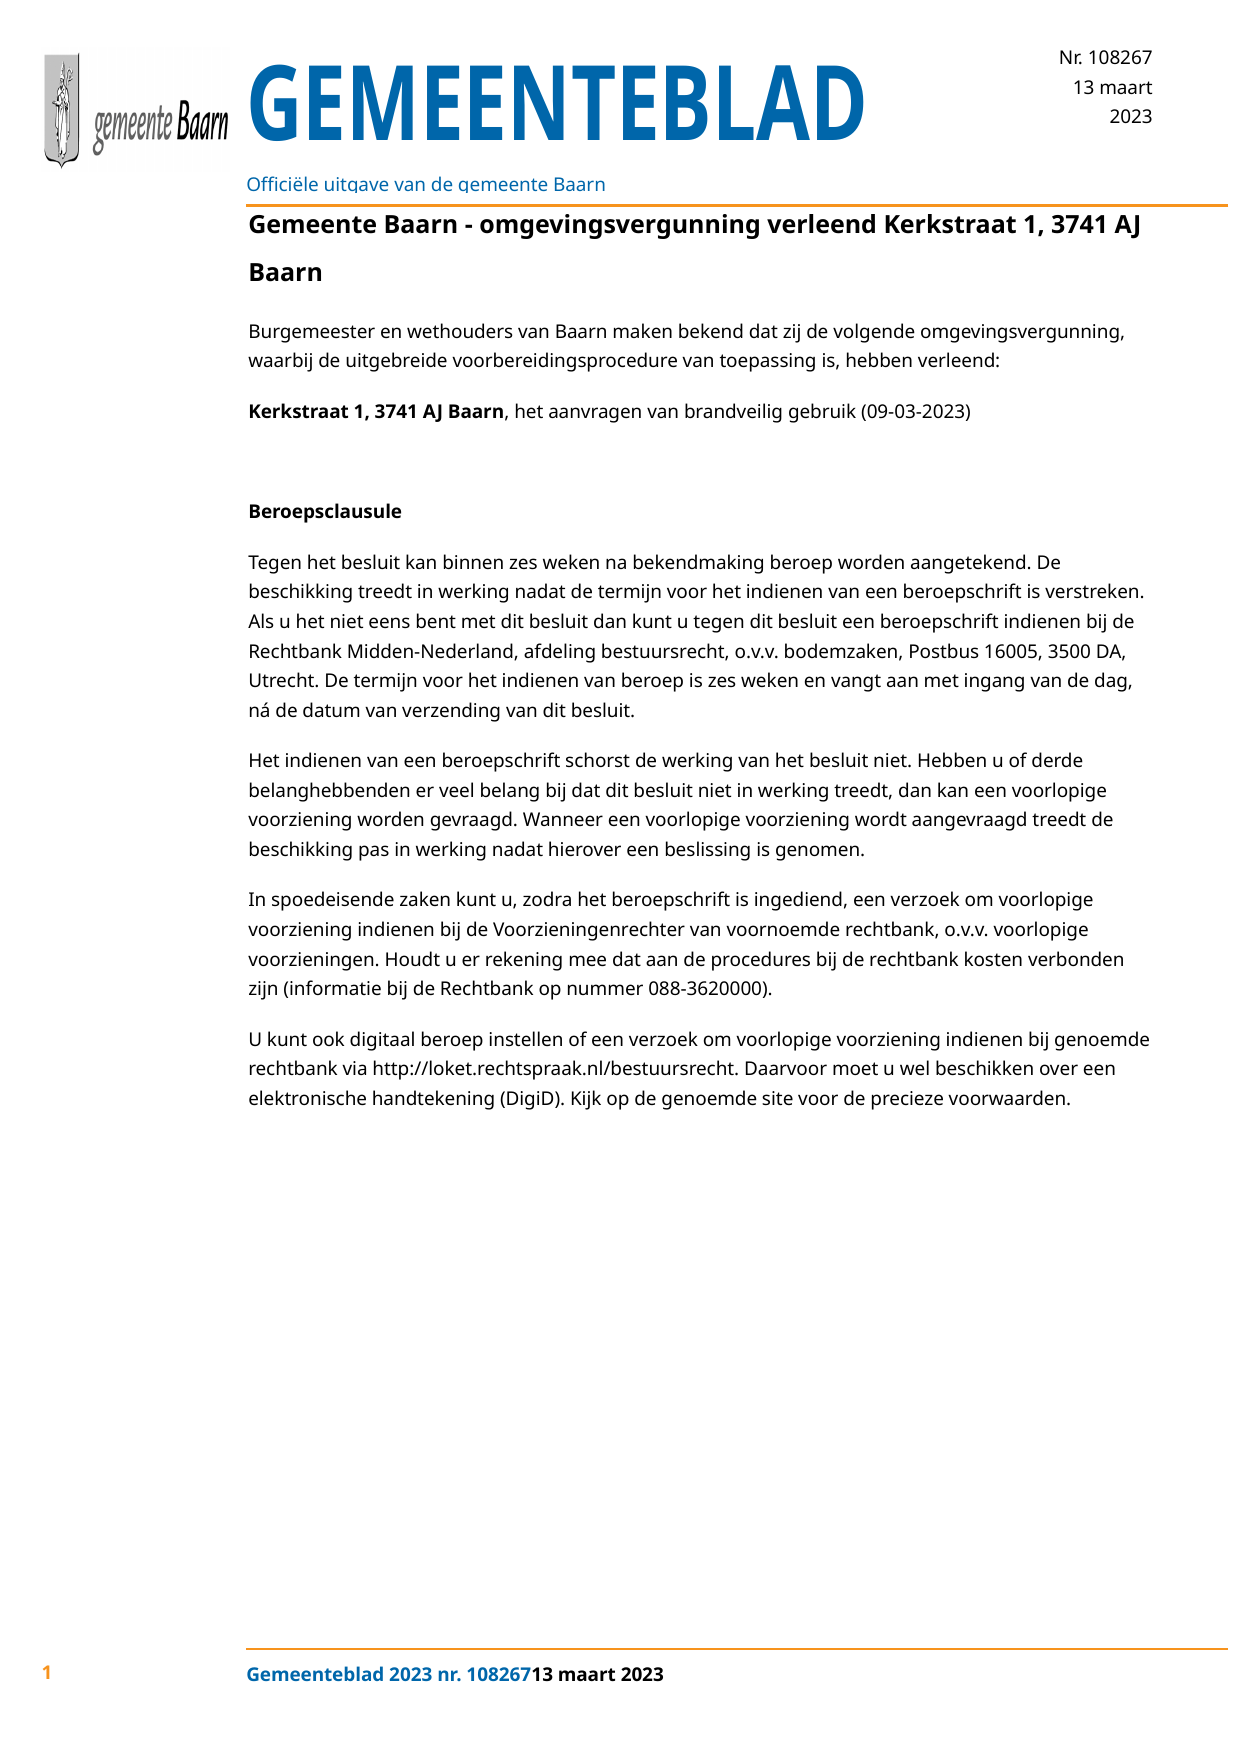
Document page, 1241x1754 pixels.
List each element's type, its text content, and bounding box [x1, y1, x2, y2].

picture [41, 47, 231, 172]
text Kerkstraat 1, 3741 AJ Baarn, het aanvragen van brandveilig gebruik (09-03-2023) [248, 398, 1152, 424]
text Gemeente Baarn - omgevingsvergunning verleend Kerkstraat 1, 3741 AJ Baarn [248, 207, 1152, 288]
text Tegen het besluit kan binnen zes weken na bekendmaking beroep worden aangetekend. De beschikking treedt in werking nadat de termijn voor het indienen van een beroepschrift is verstreken. Als u het niet eens bent met dit besluit dan kunt u tegen dit besluit een beroepschrift indienen bij de Rechtbank Midden-Nederland, afdeling bestuursrecht, o.v.v. bodemzaken, Postbus 16005, 3500 DA, Utrecht. De termijn voor het indienen van beroep is zes weken en vangt aan met ingang van de dag, ná de datum van verzending van dit besluit. [248, 549, 1152, 723]
text Beroepsclausule [248, 499, 1152, 524]
text Burgemeester en wethouders van Baarn maken bekend dat zij de volgende omgevingsvergunning, waarbij de uitgebreide voorbereidingsprocedure van toepassing is, hebben verleend: [248, 318, 1152, 373]
text Het indienen van een beroepschrift schorst de werking van het besluit niet. Hebben u of derde belanghebbenden er veel belang bij dat dit besluit niet in werking treedt, dan kan een voorlopige voorziening worden gevraagd. Wanneer een voorlopige voorziening wordt aangevraagd treedt de beschikking pas in werking nadat hierover een beslissing is genomen. [248, 747, 1152, 862]
text In spoedeisende zaken kunt u, zodra het beroepschrift is ingediend, een verzoek om voorlopige voorziening indienen bij de Voorzieningenrechter van voornoemde rechtbank, o.v.v. voorlopige voorzieningen. Houdt u er rekening mee dat aan de procedures bij de rechtbank kosten verbonden zijn (informatie bij de Rechtbank op nummer 088-3620000). [248, 887, 1152, 1001]
text U kunt ook digitaal beroep instellen of een verzoek om voorlopige voorziening indienen bij genoemde rechtbank via http://loket.rechtspraak.nl/bestuursrecht. Daarvoor moet u wel beschikken over een elektronische handtekening (DigiD). Kijk op de genoemde site voor de precieze voorwaarden. [248, 1026, 1152, 1111]
